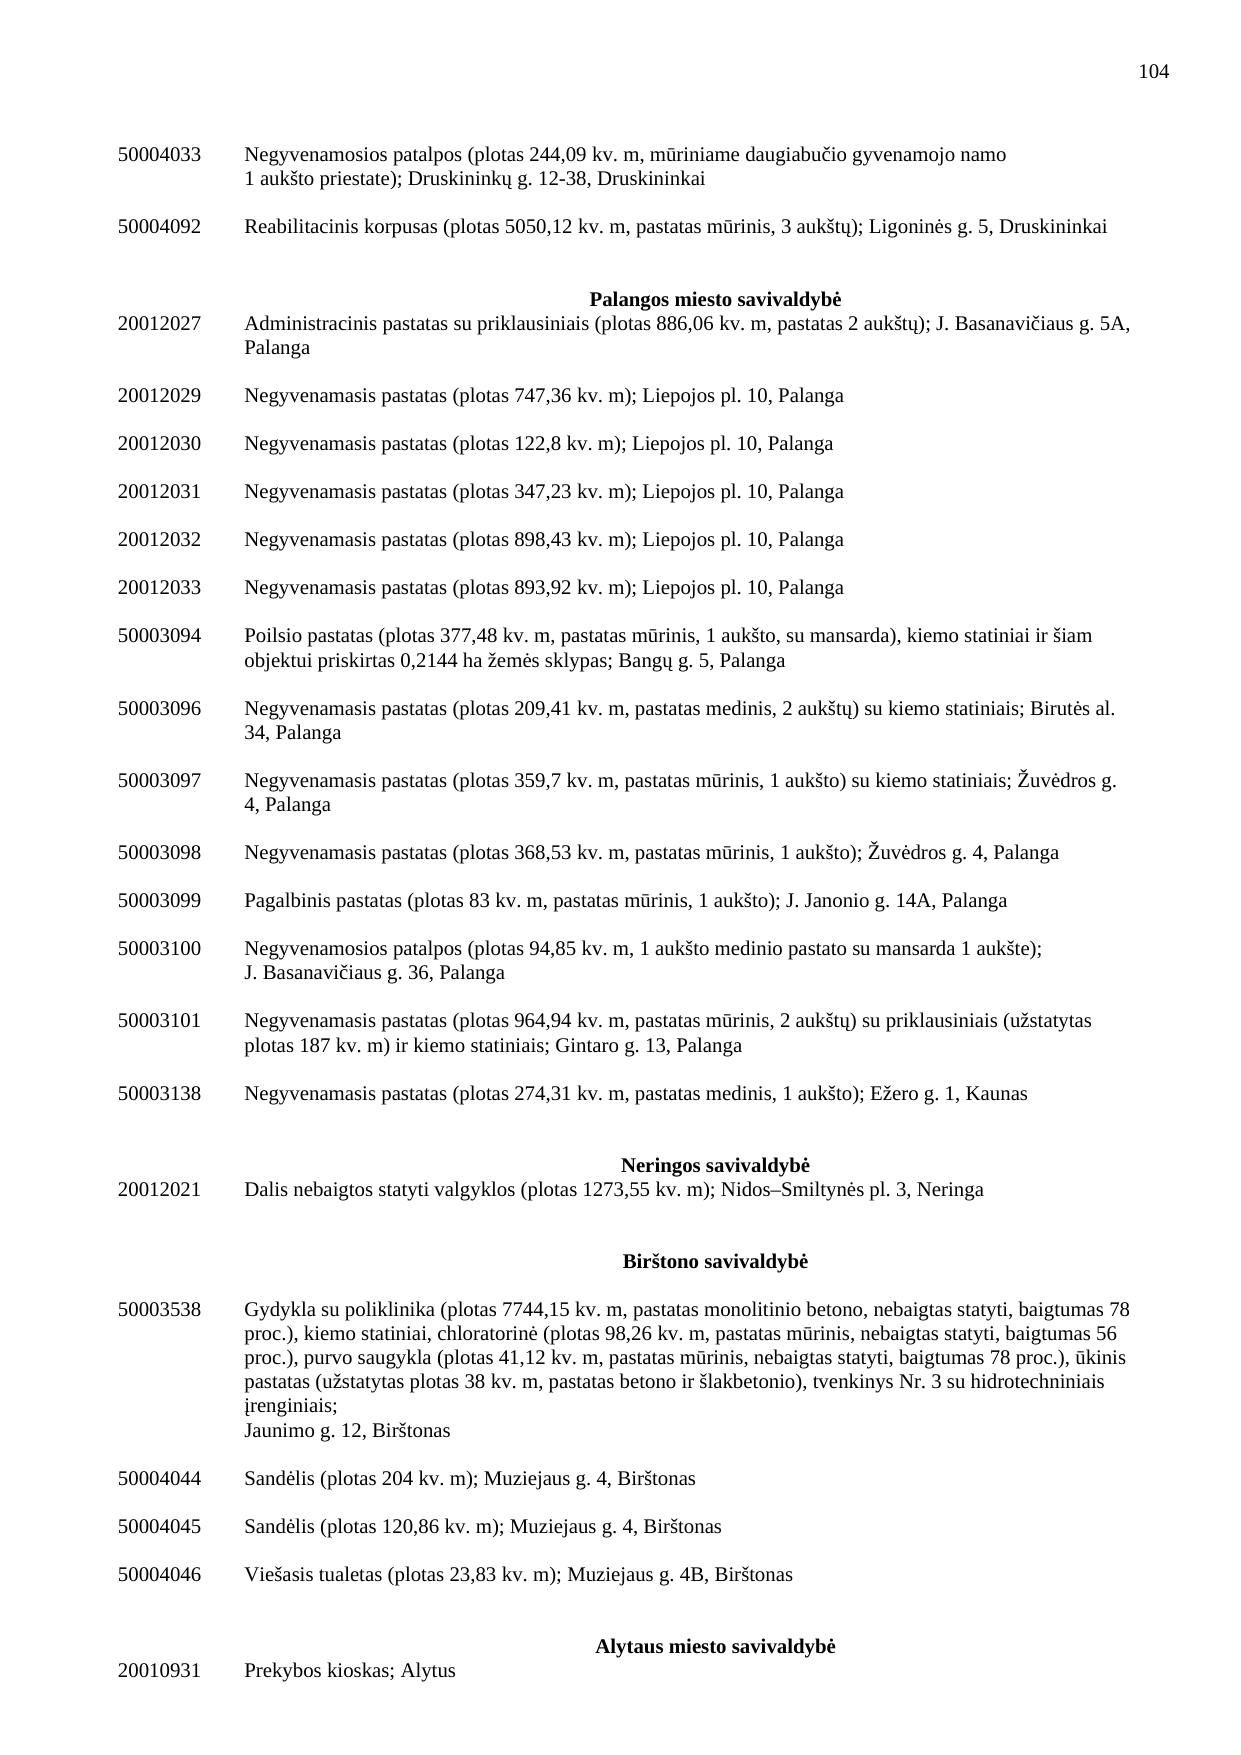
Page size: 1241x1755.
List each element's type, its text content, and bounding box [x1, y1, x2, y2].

table_cell 50004092 [101, 214, 233, 238]
table_cell [1193, 479, 1198, 503]
table_cell [1198, 984, 1207, 1008]
table_cell [1178, 888, 1192, 912]
table_cell [1207, 287, 1240, 311]
table_cell [1198, 768, 1207, 816]
table_cell Birštono savivaldybė [233, 1249, 1198, 1273]
table_cell [1198, 1538, 1207, 1562]
table_cell 20012033 [101, 575, 233, 599]
table_cell 50004044 [101, 1466, 233, 1490]
table_cell [1163, 527, 1178, 551]
table_cell [1207, 864, 1240, 888]
table_cell 50003096 [101, 696, 233, 744]
table_cell [101, 744, 1198, 768]
table_cell [1207, 1273, 1240, 1297]
table_cell [1198, 1658, 1207, 1682]
table_cell [1178, 1297, 1192, 1442]
table_cell [1198, 287, 1207, 311]
table_cell [1207, 1105, 1240, 1129]
table_cell Prekybos kioskas; Alytus [233, 1658, 1148, 1682]
table_cell [1198, 864, 1207, 888]
table_cell [101, 1586, 1198, 1610]
table_cell [1178, 527, 1192, 551]
table_cell [1193, 1081, 1198, 1105]
table_cell [1163, 1562, 1178, 1586]
table_cell [1198, 431, 1207, 455]
table_cell [1148, 696, 1163, 744]
table_cell [101, 1490, 1198, 1514]
table_cell [1193, 383, 1198, 407]
table_cell [1207, 263, 1240, 287]
table_cell [1198, 1562, 1207, 1586]
table_cell [1178, 383, 1192, 407]
table_cell 50003099 [101, 888, 233, 912]
table_cell [1163, 1177, 1178, 1201]
table_cell [1193, 527, 1198, 551]
table_cell [1163, 624, 1178, 672]
table_cell [1178, 768, 1192, 816]
table_cell [1207, 1586, 1240, 1610]
table_cell [1163, 1514, 1178, 1538]
table_cell [1207, 142, 1240, 190]
table_cell Neringos savivaldybė [233, 1153, 1198, 1177]
table_cell [1198, 527, 1207, 551]
table_cell [1193, 1009, 1198, 1057]
table_cell [101, 1249, 233, 1273]
table_cell 20012029 [101, 383, 233, 407]
table_cell [1198, 118, 1207, 142]
table_cell 50003094 [101, 624, 233, 672]
table_cell [1178, 624, 1192, 672]
table_cell [1198, 1225, 1207, 1249]
table_cell [1148, 1009, 1163, 1057]
table_cell [1198, 1009, 1207, 1057]
table_cell [1198, 575, 1207, 599]
table_cell [1198, 311, 1207, 359]
table_cell [1198, 696, 1207, 744]
table_cell [1148, 214, 1163, 238]
table_cell [1148, 311, 1163, 359]
table_cell [1198, 624, 1207, 672]
table_cell [1178, 142, 1192, 190]
table_cell [1193, 696, 1198, 744]
table_cell [1193, 1562, 1198, 1586]
table_cell 50004033 [101, 142, 233, 190]
table_cell 20012032 [101, 527, 233, 551]
table_cell Negyvenamosios patalpos (plotas 244,09 kv. m, mūriniame daugiabučio gyvenamojo namo 1 aukšto priestate); Druskininkų g. 12-38, Druskininkai [233, 142, 1148, 190]
table_cell [101, 672, 1198, 696]
table_cell [1198, 1634, 1207, 1658]
table_cell [101, 1610, 1198, 1634]
table_cell Negyvenamasis pastatas (plotas 368,53 kv. m, pastatas mūrinis, 1 aukšto); Žuvėdros g. 4, Palanga [233, 840, 1148, 864]
table_cell [1193, 1658, 1198, 1682]
table_cell [1193, 214, 1198, 238]
table_cell [1207, 431, 1240, 455]
table_cell [1148, 431, 1163, 455]
table_cell [1207, 455, 1240, 479]
table_cell [1207, 239, 1240, 262]
table_cell Viešasis tualetas (plotas 23,83 kv. m); Muziejaus g. 4B, Birštonas [233, 1562, 1148, 1586]
table_cell [1207, 503, 1240, 527]
table_cell [1193, 1514, 1198, 1538]
table_cell [1207, 1610, 1240, 1634]
table_cell [101, 1153, 233, 1177]
table_cell Gydykla su poliklinika (plotas 7744,15 kv. m, pastatas monolitinio betono, nebaigtas statyti, baigtumas 78 proc.), kiemo statiniai, chloratorinė (plotas 98,26 kv. m, pastatas mūrinis, nebaigtas statyti, baigtumas 56 proc.), purvo saugykla (plotas 41,12 kv. m, pastatas mūrinis, nebaigtas statyti, baigtumas 78 proc.), ūkinis pastatas (užstatytas plotas 38 kv. m, pastatas betono ir šlakbetonio), tvenkinys Nr. 3 su hidrotechniniais įrenginiais; Jaunimo g. 12, Birštonas [233, 1297, 1148, 1442]
table_cell Negyvenamasis pastatas (plotas 747,36 kv. m); Liepojos pl. 10, Palanga [233, 383, 1148, 407]
table_cell [1163, 1081, 1178, 1105]
table_cell [1207, 1177, 1240, 1201]
table_cell [1193, 1297, 1198, 1442]
table_cell [1207, 575, 1240, 599]
table_cell [1198, 263, 1207, 287]
table_cell Alytaus miesto savivaldybė [233, 1634, 1198, 1658]
table_cell [1198, 503, 1207, 527]
table_cell [1163, 1658, 1178, 1682]
table_cell [1178, 479, 1192, 503]
table_cell [1163, 479, 1178, 503]
table_cell 50003538 [101, 1297, 233, 1442]
table_cell [1163, 1466, 1178, 1490]
table_cell [1148, 575, 1163, 599]
table_cell [1198, 1249, 1207, 1273]
table_cell [1198, 1153, 1207, 1177]
table_cell [1193, 431, 1198, 455]
table_cell [1198, 912, 1207, 936]
table_cell [1198, 936, 1207, 984]
table_cell [1193, 936, 1198, 984]
table_cell [101, 455, 1198, 479]
table_cell Negyvenamasis pastatas (plotas 347,23 kv. m); Liepojos pl. 10, Palanga [233, 479, 1148, 503]
table_cell [1193, 1466, 1198, 1490]
table_cell [1178, 311, 1192, 359]
table_cell [1193, 840, 1198, 864]
table_cell [1163, 936, 1178, 984]
table_cell Negyvenamosios patalpos (plotas 94,85 kv. m, 1 aukšto medinio pastato su mansarda 1 aukšte); J. Basanavičiaus g. 36, Palanga [233, 936, 1148, 984]
table_cell [101, 599, 1198, 623]
table_cell [101, 407, 1198, 431]
table_cell Palangos miesto savivaldybė [233, 287, 1198, 311]
table_cell [1178, 936, 1192, 984]
table_cell [101, 816, 1198, 840]
table_cell [1207, 672, 1240, 696]
table_cell [1207, 551, 1240, 575]
table_cell [1207, 888, 1240, 912]
table_cell [1198, 479, 1207, 503]
table_cell [1207, 1562, 1240, 1586]
table_cell [1207, 912, 1240, 936]
table_cell [1198, 1586, 1207, 1610]
table_cell [1207, 936, 1240, 984]
table_cell Pagalbinis pastatas (plotas 83 kv. m, pastatas mūrinis, 1 aukšto); J. Janonio g. 14A, Palanga [233, 888, 1148, 912]
table_cell Reabilitacinis korpusas (plotas 5050,12 kv. m, pastatas mūrinis, 3 aukštų); Ligoninės g. 5, Druskininkai [233, 214, 1148, 238]
table_cell [1207, 118, 1240, 142]
table_cell [1148, 1177, 1163, 1201]
table_cell [1198, 142, 1207, 190]
table_cell [1198, 359, 1207, 383]
table_cell Negyvenamasis pastatas (plotas 359,7 kv. m, pastatas mūrinis, 1 aukšto) su kiemo statiniais; Žuvėdros g. 4, Palanga [233, 768, 1148, 816]
table_cell [1207, 1466, 1240, 1490]
table_cell [1148, 936, 1163, 984]
table_cell [1207, 1129, 1240, 1153]
table_cell [1148, 1514, 1163, 1538]
table_cell [1178, 1177, 1192, 1201]
table_cell [1198, 672, 1207, 696]
table_cell [1198, 816, 1207, 840]
table_cell [1198, 1490, 1207, 1514]
table_cell [101, 287, 233, 311]
table_cell [101, 1201, 1198, 1225]
table_cell [1207, 1634, 1240, 1658]
table_cell [1207, 383, 1240, 407]
table_cell Negyvenamasis pastatas (plotas 893,92 kv. m); Liepojos pl. 10, Palanga [233, 575, 1148, 599]
table_cell [1198, 1081, 1207, 1105]
table_cell Poilsio pastatas (plotas 377,48 kv. m, pastatas mūrinis, 1 aukšto, su mansarda), kiemo statiniai ir šiam objektui priskirtas 0,2144 ha žemės sklypas; Bangų g. 5, Palanga [233, 624, 1148, 672]
table_cell [101, 118, 1198, 142]
table_cell [1207, 696, 1240, 744]
table_cell [1207, 190, 1240, 214]
table_cell [1193, 311, 1198, 359]
table_cell [1178, 1658, 1192, 1682]
table_cell [1193, 1177, 1198, 1201]
table_cell [101, 503, 1198, 527]
table_cell 50003100 [101, 936, 233, 984]
table_cell [1207, 1297, 1240, 1442]
table_cell [101, 864, 1198, 888]
table_cell [101, 551, 1198, 575]
table_cell [1207, 1538, 1240, 1562]
table_cell [1207, 1658, 1240, 1682]
table_cell Sandėlis (plotas 120,86 kv. m); Muziejaus g. 4, Birštonas [233, 1514, 1148, 1538]
table_cell [1198, 1177, 1207, 1201]
table_cell Dalis nebaigtos statyti valgyklos (plotas 1273,55 kv. m); Nidos–Smiltynės pl. 3, Neringa [233, 1177, 1148, 1201]
table_cell [101, 1634, 233, 1658]
table_cell [101, 1057, 1198, 1081]
table_cell [1198, 1514, 1207, 1538]
table_cell 50003098 [101, 840, 233, 864]
table_cell [1198, 239, 1207, 262]
table_cell [1148, 479, 1163, 503]
table_cell [101, 1273, 1198, 1297]
table_cell [1207, 744, 1240, 768]
table_cell [1198, 1057, 1207, 1081]
table_cell Negyvenamasis pastatas (plotas 898,43 kv. m); Liepojos pl. 10, Palanga [233, 527, 1148, 551]
table_cell [1207, 1490, 1240, 1514]
table_cell 50003097 [101, 768, 233, 816]
table_cell 20012030 [101, 431, 233, 455]
table_cell 50003138 [101, 1081, 233, 1105]
table_cell [1207, 1153, 1240, 1177]
table_cell [1198, 190, 1207, 214]
table_cell [1198, 1201, 1207, 1225]
table_cell [1207, 624, 1240, 672]
table_cell [101, 984, 1198, 1008]
table_cell [1207, 311, 1240, 359]
table_cell [1178, 840, 1192, 864]
table_cell [1163, 311, 1178, 359]
table_cell [1198, 599, 1207, 623]
table_cell [101, 359, 1198, 383]
table_cell [1178, 696, 1192, 744]
table_cell [1198, 1466, 1207, 1490]
table_cell [1193, 142, 1198, 190]
table_cell [1198, 1297, 1207, 1442]
table_cell [101, 1225, 1198, 1249]
table_cell [1198, 888, 1207, 912]
table_cell [1207, 407, 1240, 431]
table_cell 20012021 [101, 1177, 233, 1201]
table_cell 20012031 [101, 479, 233, 503]
table_cell [1148, 383, 1163, 407]
table_cell [1148, 1658, 1163, 1682]
table_cell [1163, 1297, 1178, 1442]
table_cell [1193, 888, 1198, 912]
table_cell [1148, 840, 1163, 864]
table_cell Administracinis pastatas su priklausiniais (plotas 886,06 kv. m, pastatas 2 aukštų); J. Basanavičiaus g. 5A, Palanga [233, 311, 1148, 359]
table_cell 20010931 [101, 1658, 233, 1682]
table_cell [1198, 455, 1207, 479]
table_cell [1207, 816, 1240, 840]
table_cell [101, 263, 1198, 287]
table_cell [1198, 1610, 1207, 1634]
table_cell [1207, 1081, 1240, 1105]
table_cell [101, 239, 1198, 262]
table_cell [1193, 624, 1198, 672]
table_cell [1207, 1225, 1240, 1249]
table_cell [1148, 624, 1163, 672]
table_cell [1148, 1466, 1163, 1490]
table_cell [1198, 407, 1207, 431]
table_cell [101, 190, 1198, 214]
table_cell [1178, 431, 1192, 455]
table_cell [101, 912, 1198, 936]
table_cell [1148, 1081, 1163, 1105]
table_cell [101, 1129, 1198, 1153]
table_cell [1207, 768, 1240, 816]
table_cell [1207, 599, 1240, 623]
table_cell [1198, 744, 1207, 768]
table_cell [1207, 214, 1240, 238]
table_cell [1178, 1514, 1192, 1538]
table_cell [101, 1105, 1198, 1129]
table_cell [1207, 359, 1240, 383]
table_cell [1163, 768, 1178, 816]
table_cell [1178, 1081, 1192, 1105]
table_cell [1207, 527, 1240, 551]
table_cell Negyvenamasis pastatas (plotas 209,41 kv. m, pastatas medinis, 2 aukštų) su kiemo statiniais; Birutės al. 34, Palanga [233, 696, 1148, 744]
table_cell [1178, 1009, 1192, 1057]
table_cell Negyvenamasis pastatas (plotas 964,94 kv. m, pastatas mūrinis, 2 aukštų) su priklausiniais (užstatytas plotas 187 kv. m) ir kiemo statiniais; Gintaro g. 13, Palanga [233, 1009, 1148, 1057]
table_cell [1207, 1249, 1240, 1273]
table_cell 50003101 [101, 1009, 233, 1057]
table_cell [1207, 1442, 1240, 1466]
table_cell [1148, 142, 1163, 190]
table_cell [1198, 214, 1207, 238]
table_cell Negyvenamasis pastatas (plotas 274,31 kv. m, pastatas medinis, 1 aukšto); Ežero g. 1, Kaunas [233, 1081, 1148, 1105]
table_cell [1198, 551, 1207, 575]
table_cell Negyvenamasis pastatas (plotas 122,8 kv. m); Liepojos pl. 10, Palanga [233, 431, 1148, 455]
table_cell [1198, 1105, 1207, 1129]
table_cell [1163, 142, 1178, 190]
table_cell [1163, 214, 1178, 238]
table_cell [1198, 840, 1207, 864]
table_cell [1178, 1466, 1192, 1490]
table_cell [1148, 768, 1163, 816]
table_cell [1198, 1442, 1207, 1466]
table_cell [1198, 383, 1207, 407]
table_cell 50004046 [101, 1562, 233, 1586]
table_cell [1148, 1562, 1163, 1586]
table_cell [1198, 1273, 1207, 1297]
table_cell [1148, 527, 1163, 551]
table_cell [1163, 383, 1178, 407]
table_cell 20012027 [101, 311, 233, 359]
table_cell [1163, 1009, 1178, 1057]
table_cell [1148, 888, 1163, 912]
table_cell [1207, 479, 1240, 503]
table_cell [1193, 575, 1198, 599]
table_cell [1207, 840, 1240, 864]
table_cell [1207, 1009, 1240, 1057]
table_cell [101, 1442, 1198, 1466]
table_cell [1178, 575, 1192, 599]
table_cell [1207, 984, 1240, 1008]
table_cell [1163, 575, 1178, 599]
table_cell [1148, 1297, 1163, 1442]
table_cell [1178, 214, 1192, 238]
table_cell 50004045 [101, 1514, 233, 1538]
table_cell [1163, 840, 1178, 864]
table_cell [1207, 1057, 1240, 1081]
table_cell [1207, 1514, 1240, 1538]
table_cell [1198, 1129, 1207, 1153]
table_cell [101, 1538, 1198, 1562]
table_cell [1207, 1201, 1240, 1225]
table_cell [1163, 696, 1178, 744]
table_cell [1163, 431, 1178, 455]
table_cell [1163, 888, 1178, 912]
table_cell [1178, 1562, 1192, 1586]
table_cell Sandėlis (plotas 204 kv. m); Muziejaus g. 4, Birštonas [233, 1466, 1148, 1490]
table_cell [1193, 768, 1198, 816]
